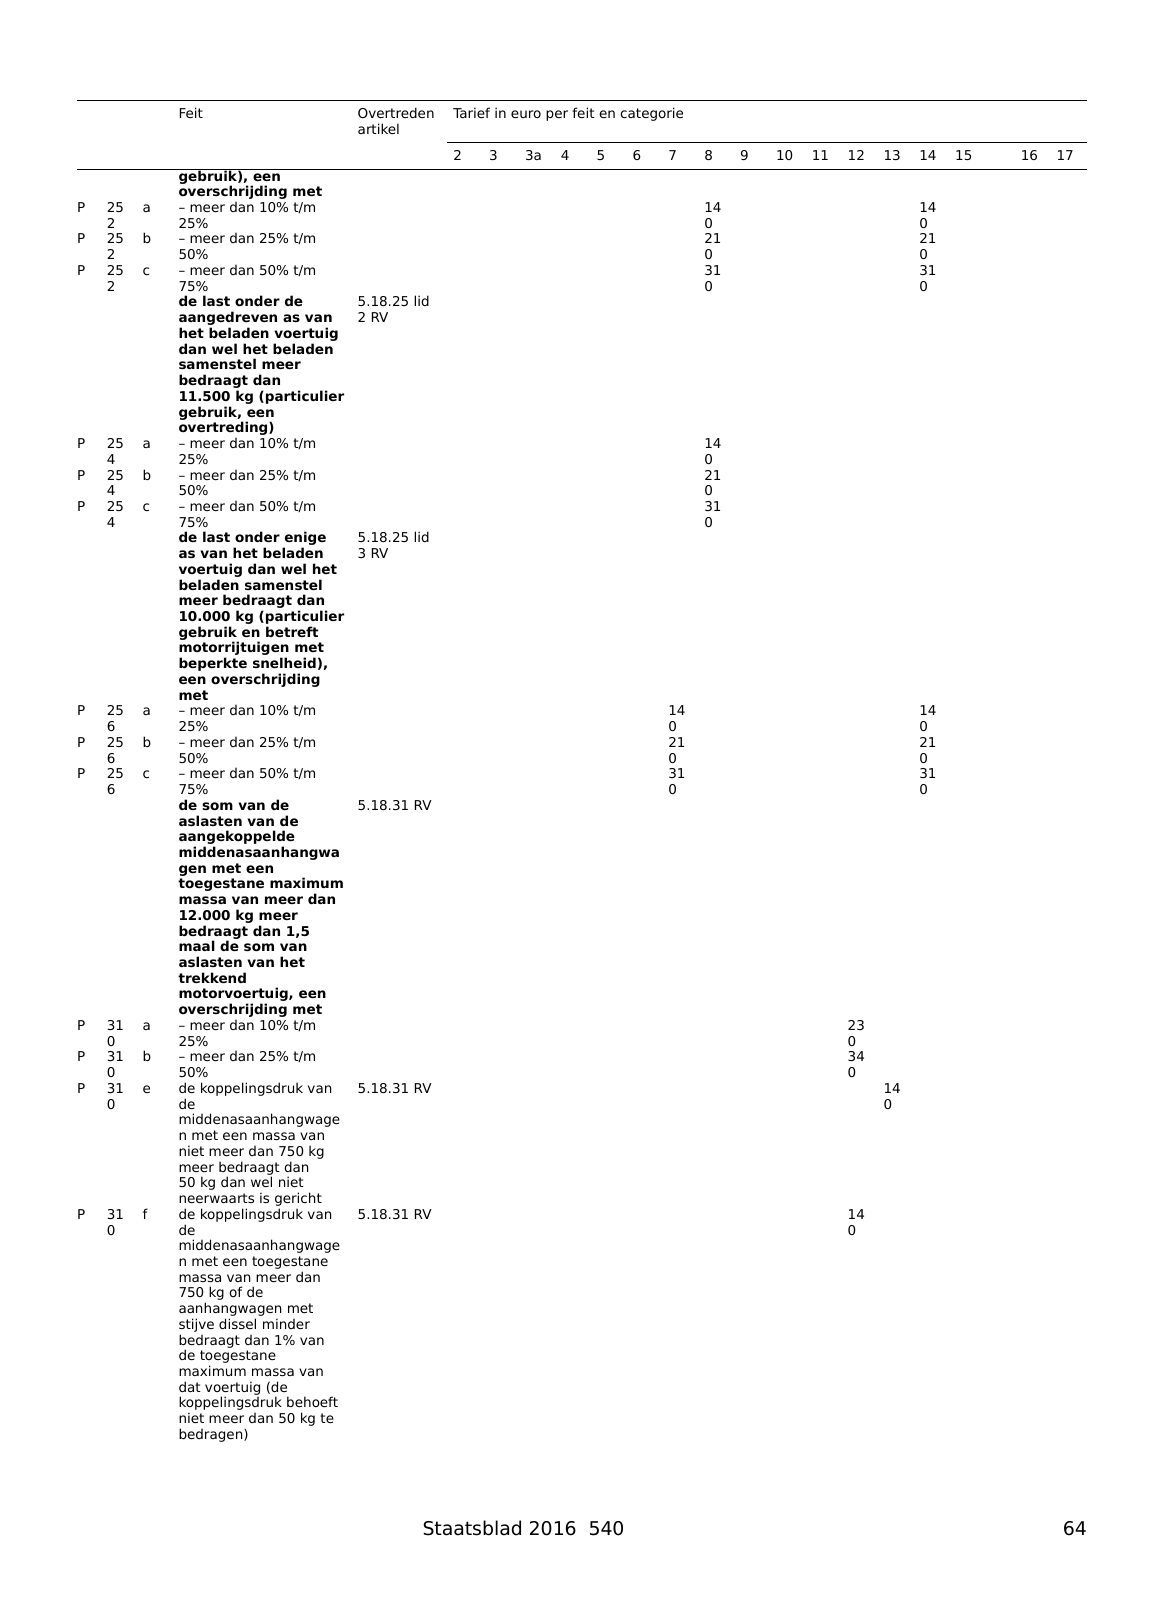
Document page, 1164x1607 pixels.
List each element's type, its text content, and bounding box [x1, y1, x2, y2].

table_cell [352, 231, 447, 263]
table_cell [734, 530, 770, 703]
table_cell [483, 467, 519, 499]
table_cell a [136, 200, 172, 231]
table_cell [447, 735, 483, 766]
table_cell [447, 798, 483, 1018]
table_cell [591, 1049, 626, 1081]
table_cell [698, 294, 734, 436]
table_cell 256 [101, 703, 136, 735]
table_cell [519, 1443, 555, 1458]
table_cell [806, 263, 841, 294]
table_cell [591, 294, 626, 436]
table_cell [1051, 735, 1087, 766]
table_cell [352, 170, 447, 200]
table_cell [841, 703, 877, 735]
table_cell 2 [447, 143, 483, 168]
table_cell 210 [698, 231, 734, 263]
table_cell – meer dan 25% t/m 50% [172, 735, 352, 766]
table_cell 252 [101, 231, 136, 263]
table_cell [662, 231, 698, 263]
table_cell [662, 1443, 698, 1458]
table_cell [591, 1081, 626, 1207]
table_cell [877, 530, 913, 703]
table_cell [770, 231, 806, 263]
table_cell [626, 1018, 662, 1049]
table_cell [877, 499, 913, 530]
table_cell [877, 294, 913, 436]
table_cell [555, 1081, 591, 1207]
table_cell [806, 467, 841, 499]
table_cell [447, 766, 483, 798]
table_cell P [77, 1018, 101, 1049]
table_cell 5 [591, 143, 626, 168]
table_cell [698, 766, 734, 798]
table_cell 210 [913, 735, 949, 766]
table_cell [949, 231, 1015, 263]
table_cell [770, 200, 806, 231]
table_cell [555, 170, 591, 200]
table_cell [626, 735, 662, 766]
table_cell [698, 735, 734, 766]
table_cell c [136, 766, 172, 798]
table_cell [77, 142, 101, 168]
table_cell [519, 1081, 555, 1207]
table_cell [519, 294, 555, 436]
table_cell [555, 436, 591, 467]
table_cell [734, 499, 770, 530]
table_cell [447, 231, 483, 263]
table_cell 10 [770, 143, 806, 168]
table_cell [770, 294, 806, 436]
table_cell – meer dan 10% t/m 25% [172, 436, 352, 467]
table_cell [877, 436, 913, 467]
table_cell [770, 170, 806, 200]
table_cell [591, 735, 626, 766]
table_cell [555, 231, 591, 263]
table_cell [1015, 1081, 1051, 1207]
table_cell [519, 263, 555, 294]
table_cell [1051, 798, 1087, 1018]
table_cell [698, 1443, 734, 1458]
table_cell [841, 170, 877, 200]
table_cell 310 [662, 766, 698, 798]
table_cell [841, 735, 877, 766]
table_cell [734, 1443, 770, 1458]
table_cell [1051, 467, 1087, 499]
table_cell – meer dan 50% t/m 75% [172, 499, 352, 530]
table_cell [662, 436, 698, 467]
table_cell [949, 499, 1015, 530]
table_cell [447, 200, 483, 231]
table_cell [734, 263, 770, 294]
table_cell [447, 170, 483, 200]
table_cell [806, 200, 841, 231]
table_cell [877, 703, 913, 735]
table_cell [352, 467, 447, 499]
table_cell [770, 735, 806, 766]
table_cell [698, 530, 734, 703]
table_cell 252 [101, 200, 136, 231]
table_cell [877, 1049, 913, 1081]
table_cell [841, 798, 877, 1018]
table_cell [447, 263, 483, 294]
table_cell [1015, 294, 1051, 436]
table_cell 14 [913, 143, 949, 168]
table_cell [447, 294, 483, 436]
table_cell [877, 467, 913, 499]
table_cell [877, 766, 913, 798]
table_cell [555, 735, 591, 766]
table_cell [841, 436, 877, 467]
table_cell [555, 263, 591, 294]
table_cell [1015, 170, 1051, 200]
table_cell [352, 703, 447, 735]
table_cell [949, 467, 1015, 499]
table_cell [136, 798, 172, 1018]
table_cell [770, 436, 806, 467]
table_cell [1051, 530, 1087, 703]
table_cell P [77, 1081, 101, 1207]
table_cell [77, 170, 101, 200]
table_cell [734, 1207, 770, 1442]
table_cell [591, 1207, 626, 1442]
table_cell [519, 499, 555, 530]
table_cell [734, 703, 770, 735]
table_cell – meer dan 25% t/m 50% [172, 231, 352, 263]
table_cell [806, 703, 841, 735]
table_cell [447, 530, 483, 703]
table_cell 140 [913, 200, 949, 231]
table_cell 7 [662, 143, 698, 168]
table_cell [555, 294, 591, 436]
table_cell [770, 1207, 806, 1442]
table_cell 254 [101, 467, 136, 499]
table_cell [734, 231, 770, 263]
table_cell [806, 530, 841, 703]
table_cell [662, 1207, 698, 1442]
table_cell [913, 170, 949, 200]
table_cell P [77, 1207, 101, 1442]
table_cell [519, 530, 555, 703]
table_cell e [136, 1081, 172, 1207]
table_cell [555, 530, 591, 703]
table_cell P [77, 735, 101, 766]
table_cell [734, 200, 770, 231]
table_cell [519, 170, 555, 200]
table_cell 16 [1015, 143, 1051, 168]
table_cell 9 [734, 143, 770, 168]
table_cell [591, 1018, 626, 1049]
table_cell [555, 1443, 591, 1458]
table_cell [352, 1018, 447, 1049]
table_cell 140 [841, 1207, 877, 1442]
table_cell [806, 231, 841, 263]
table_cell [841, 263, 877, 294]
table_cell [101, 142, 136, 168]
table_cell [555, 798, 591, 1018]
table_cell 140 [877, 1081, 913, 1207]
table_cell 5.18.31 RV [352, 1207, 447, 1442]
table_cell P [77, 703, 101, 735]
table_cell [626, 436, 662, 467]
table_cell gebruik), een overschrijding met [172, 170, 352, 200]
table_cell – meer dan 25% t/m 50% [172, 467, 352, 499]
table_cell [877, 798, 913, 1018]
table_cell P [77, 499, 101, 530]
table_cell [698, 1207, 734, 1442]
table_cell – meer dan 10% t/m 25% [172, 1018, 352, 1049]
table_cell [483, 703, 519, 735]
table_cell 210 [698, 467, 734, 499]
table_cell [1051, 1018, 1087, 1049]
table_cell [913, 1049, 949, 1081]
table_cell [483, 735, 519, 766]
table_cell [949, 436, 1015, 467]
table_cell [591, 436, 626, 467]
table_cell [626, 231, 662, 263]
table_cell 5.18.31 RV [352, 798, 447, 1018]
table_cell [770, 703, 806, 735]
table_cell [483, 798, 519, 1018]
table_cell [806, 170, 841, 200]
table_cell – meer dan 25% t/m 50% [172, 1049, 352, 1081]
table_cell [913, 798, 949, 1018]
table_cell 310 [698, 263, 734, 294]
table_cell [949, 703, 1015, 735]
table_cell [949, 530, 1015, 703]
table_cell [770, 1443, 806, 1458]
table_cell [877, 735, 913, 766]
table_cell [949, 1207, 1015, 1442]
table_cell [806, 798, 841, 1018]
table_cell [483, 170, 519, 200]
table_cell 310 [698, 499, 734, 530]
table_cell [483, 1443, 519, 1458]
table_cell [1015, 1018, 1051, 1049]
table_cell [877, 231, 913, 263]
table_cell 8 [698, 143, 734, 168]
table_cell [626, 499, 662, 530]
table_cell [447, 499, 483, 530]
table_cell [770, 1081, 806, 1207]
table_cell [662, 170, 698, 200]
table_cell [841, 294, 877, 436]
table_cell [1051, 294, 1087, 436]
table_cell 5.18.25 lid 2 RV [352, 294, 447, 436]
table_cell – meer dan 50% t/m 75% [172, 263, 352, 294]
table_cell [949, 1049, 1015, 1081]
table_cell [841, 1443, 877, 1458]
table_cell [352, 499, 447, 530]
table_cell [949, 1018, 1015, 1049]
table_cell b [136, 735, 172, 766]
table_cell [626, 703, 662, 735]
table_cell [913, 530, 949, 703]
table_cell [913, 436, 949, 467]
table_cell [1015, 1207, 1051, 1442]
table_cell 5.18.31 RV [352, 1081, 447, 1207]
table_cell [1015, 798, 1051, 1018]
table_cell [698, 170, 734, 200]
table_cell [352, 1049, 447, 1081]
table_cell [136, 530, 172, 703]
table_cell [662, 200, 698, 231]
table_cell [913, 1207, 949, 1442]
table_cell 310 [101, 1081, 136, 1207]
table_cell [519, 1207, 555, 1442]
table_cell 310 [913, 263, 949, 294]
table_cell [1015, 499, 1051, 530]
table_header Overtreden artikel [352, 101, 447, 142]
table_cell 252 [101, 263, 136, 294]
table_cell [1051, 170, 1087, 200]
table_cell [447, 1443, 483, 1458]
table_cell [734, 1081, 770, 1207]
table_cell [841, 467, 877, 499]
table_cell [591, 1443, 626, 1458]
table_cell [483, 766, 519, 798]
table_cell [770, 263, 806, 294]
table_cell de last onder enige as van het beladen voertuig dan wel het beladen samenstel meer bedraagt dan 10.000 kg (particulier gebruik en betreft motorrijtuigen met beperkte snelheid), een overschrijding met [172, 530, 352, 703]
table_cell 230 [841, 1018, 877, 1049]
table_cell [949, 170, 1015, 200]
table_cell [591, 766, 626, 798]
table_cell [1051, 436, 1087, 467]
table_cell [698, 798, 734, 1018]
table_cell [1051, 200, 1087, 231]
table_cell 256 [101, 735, 136, 766]
table_cell [101, 294, 136, 436]
table_cell [591, 170, 626, 200]
table_cell [734, 1049, 770, 1081]
table_cell [519, 703, 555, 735]
table_cell [913, 1018, 949, 1049]
table_cell [1051, 499, 1087, 530]
table_cell [770, 499, 806, 530]
table_cell [806, 294, 841, 436]
table_cell b [136, 467, 172, 499]
table_header Feit [172, 101, 352, 142]
table_cell [734, 467, 770, 499]
table_cell [1015, 467, 1051, 499]
table_cell [1051, 766, 1087, 798]
table_cell [591, 231, 626, 263]
table_cell [447, 703, 483, 735]
table_cell [519, 766, 555, 798]
table_cell – meer dan 10% t/m 25% [172, 703, 352, 735]
table_cell a [136, 436, 172, 467]
table_cell [734, 436, 770, 467]
table_cell [591, 499, 626, 530]
table_cell [1015, 530, 1051, 703]
table_cell [172, 1443, 352, 1458]
table_cell [662, 798, 698, 1018]
table_cell [555, 1207, 591, 1442]
table_cell [877, 1443, 913, 1458]
table_cell [770, 467, 806, 499]
table_cell [483, 200, 519, 231]
table_cell [1051, 1049, 1087, 1081]
table_cell [136, 142, 172, 168]
table_cell 5.18.25 lid 3 RV [352, 530, 447, 703]
table_cell [949, 735, 1015, 766]
table_cell [591, 530, 626, 703]
table_cell P [77, 467, 101, 499]
table_cell [136, 170, 172, 200]
table_cell [698, 1049, 734, 1081]
table_cell [591, 703, 626, 735]
table_cell [841, 530, 877, 703]
table_cell [806, 499, 841, 530]
table_cell [101, 530, 136, 703]
table_cell [519, 436, 555, 467]
table_cell [555, 1049, 591, 1081]
table_cell [352, 263, 447, 294]
table_cell de last onder de aangedreven as van het beladen voertuig dan wel het beladen samenstel meer bedraagt dan 11.500 kg (particulier gebruik, een overtreding) [172, 294, 352, 436]
table_cell [519, 200, 555, 231]
table_cell [1051, 263, 1087, 294]
table_cell c [136, 499, 172, 530]
table_cell [626, 200, 662, 231]
table_cell [1015, 703, 1051, 735]
table_cell P [77, 436, 101, 467]
table_cell [352, 766, 447, 798]
table_cell [806, 766, 841, 798]
table_cell 17 [1051, 143, 1087, 168]
table_cell P [77, 200, 101, 231]
table_cell [591, 263, 626, 294]
table_cell [877, 200, 913, 231]
table_cell [770, 1049, 806, 1081]
table_cell [626, 798, 662, 1018]
table_cell [734, 798, 770, 1018]
table_cell [1051, 1443, 1087, 1458]
table_cell [626, 1443, 662, 1458]
table_cell [483, 436, 519, 467]
table_cell [1015, 231, 1051, 263]
table_cell [483, 1018, 519, 1049]
table_cell [1015, 1443, 1051, 1458]
table_cell [352, 735, 447, 766]
table_cell [877, 170, 913, 200]
table_cell b [136, 1049, 172, 1081]
table_cell 12 [841, 143, 877, 168]
table_cell 210 [662, 735, 698, 766]
table_cell [841, 499, 877, 530]
table_cell [877, 1018, 913, 1049]
table_cell [1015, 436, 1051, 467]
table_cell [519, 735, 555, 766]
table_cell [806, 436, 841, 467]
table_cell 310 [913, 766, 949, 798]
table_cell 340 [841, 1049, 877, 1081]
table_cell [841, 1081, 877, 1207]
table_cell – meer dan 10% t/m 25% [172, 200, 352, 231]
table_cell a [136, 703, 172, 735]
table_cell [447, 1081, 483, 1207]
table_cell [483, 294, 519, 436]
table_cell [519, 798, 555, 1018]
table_cell [626, 294, 662, 436]
table_cell c [136, 263, 172, 294]
table_cell [806, 1018, 841, 1049]
table_cell [77, 1443, 101, 1458]
table_cell 15 [949, 143, 1015, 168]
table_cell 310 [101, 1049, 136, 1081]
table_cell [77, 798, 101, 1018]
table_cell [447, 436, 483, 467]
table_cell [555, 766, 591, 798]
table_cell [841, 231, 877, 263]
table_cell 3a [519, 143, 555, 168]
table_cell [626, 766, 662, 798]
table_cell [806, 735, 841, 766]
table_cell [662, 530, 698, 703]
table_cell [806, 1207, 841, 1442]
table_cell [1051, 1207, 1087, 1442]
table_cell [519, 231, 555, 263]
table_cell [483, 1207, 519, 1442]
table_cell de koppelingsdruk van de middenasaanhangwagen met een massa van niet meer dan 750 kg meer bedraagt dan 50 kg dan wel niet neerwaarts is gericht [172, 1081, 352, 1207]
table_cell [626, 530, 662, 703]
table_header [136, 101, 172, 142]
table_cell 310 [101, 1018, 136, 1049]
table_cell 3 [483, 143, 519, 168]
table_cell [483, 530, 519, 703]
table_cell [949, 294, 1015, 436]
table_header Tarief in euro per feit en categorie [447, 101, 1087, 142]
table_cell [447, 1018, 483, 1049]
table_cell [172, 142, 352, 168]
table_cell [555, 499, 591, 530]
table_cell 254 [101, 499, 136, 530]
table_cell [483, 231, 519, 263]
table_cell 11 [806, 143, 841, 168]
table_cell [352, 200, 447, 231]
table_cell f [136, 1207, 172, 1442]
table_cell [626, 1049, 662, 1081]
table_cell [626, 467, 662, 499]
table_cell de som van de aslasten van de aangekoppelde middenasaanhangwagen met een toegestane maximum massa van meer dan 12.000 kg meer bedraagt dan 1,5 maal de som van aslasten van het trekkend motorvoertuig, een overschrijding met [172, 798, 352, 1018]
table_cell [591, 467, 626, 499]
table_cell 140 [662, 703, 698, 735]
table_cell 140 [698, 200, 734, 231]
table_cell [662, 263, 698, 294]
table_cell [734, 294, 770, 436]
table_cell [949, 798, 1015, 1018]
table_cell [913, 499, 949, 530]
table_cell [555, 1018, 591, 1049]
table_cell [662, 1049, 698, 1081]
table_cell [734, 170, 770, 200]
table_cell [806, 1443, 841, 1458]
table_cell [770, 530, 806, 703]
table_cell [136, 294, 172, 436]
table_cell [555, 467, 591, 499]
table_cell [841, 200, 877, 231]
table_cell [352, 1443, 447, 1458]
table_cell [1015, 1049, 1051, 1081]
table_cell [662, 467, 698, 499]
table_cell [1015, 766, 1051, 798]
table_cell [949, 1081, 1015, 1207]
table_cell [734, 766, 770, 798]
table_cell 140 [913, 703, 949, 735]
table_cell b [136, 231, 172, 263]
table_cell P [77, 231, 101, 263]
table_cell 210 [913, 231, 949, 263]
table_cell [913, 1443, 949, 1458]
table_cell [626, 170, 662, 200]
table_cell [555, 200, 591, 231]
table_cell [770, 766, 806, 798]
table_cell [447, 1207, 483, 1442]
table_cell [626, 1207, 662, 1442]
table_cell [698, 1081, 734, 1207]
table_cell P [77, 263, 101, 294]
table_cell [483, 263, 519, 294]
table_cell P [77, 766, 101, 798]
table_cell de koppelingsdruk van de middenasaanhangwagen met een toegestane massa van meer dan 750 kg of de aanhangwagen met stijve dissel minder bedraagt dan 1% van de toegestane maximum massa van dat voertuig (de koppelingsdruk behoeft niet meer dan 50 kg te bedragen) [172, 1207, 352, 1442]
table_cell [101, 1443, 136, 1458]
table_cell [101, 170, 136, 200]
table_cell P [77, 1049, 101, 1081]
table_cell [483, 499, 519, 530]
table_cell [352, 142, 447, 168]
table_cell [519, 1049, 555, 1081]
table_cell a [136, 1018, 172, 1049]
table_cell [1015, 735, 1051, 766]
table_cell [483, 1049, 519, 1081]
table_cell [555, 703, 591, 735]
table_cell [626, 1081, 662, 1207]
table_cell 6 [626, 143, 662, 168]
table_cell [949, 1443, 1015, 1458]
table_cell [662, 1018, 698, 1049]
table_cell [913, 467, 949, 499]
table_cell [519, 1018, 555, 1049]
table_cell [770, 798, 806, 1018]
table_cell [1015, 263, 1051, 294]
table_cell 4 [555, 143, 591, 168]
table_cell [913, 294, 949, 436]
table_header [101, 101, 136, 142]
table_cell [734, 1018, 770, 1049]
table_cell 256 [101, 766, 136, 798]
table_cell [949, 200, 1015, 231]
table_cell [519, 467, 555, 499]
table_cell [352, 436, 447, 467]
table_cell 254 [101, 436, 136, 467]
table_cell [734, 735, 770, 766]
table_cell [662, 294, 698, 436]
table_header [77, 101, 101, 142]
table_cell [877, 263, 913, 294]
table_cell [1051, 703, 1087, 735]
table_cell [877, 1207, 913, 1442]
table_cell [698, 703, 734, 735]
table_cell 13 [877, 143, 913, 168]
table_cell [1051, 1081, 1087, 1207]
table_cell [841, 766, 877, 798]
table_cell [77, 530, 101, 703]
table_cell [136, 1443, 172, 1458]
table_cell [77, 294, 101, 436]
table_cell 310 [101, 1207, 136, 1442]
table_cell [591, 200, 626, 231]
table_cell 140 [698, 436, 734, 467]
table_cell [1051, 231, 1087, 263]
table_cell [483, 1081, 519, 1207]
table_cell [447, 467, 483, 499]
table_cell [806, 1049, 841, 1081]
table_cell [949, 263, 1015, 294]
table_cell [949, 766, 1015, 798]
table_cell [591, 798, 626, 1018]
table_cell [770, 1018, 806, 1049]
table_cell [447, 1049, 483, 1081]
table_cell [913, 1081, 949, 1207]
table_cell [626, 263, 662, 294]
table_cell [101, 798, 136, 1018]
table_cell [806, 1081, 841, 1207]
table_cell [662, 499, 698, 530]
table_cell [1015, 200, 1051, 231]
table_cell – meer dan 50% t/m 75% [172, 766, 352, 798]
table_cell [698, 1018, 734, 1049]
table_cell [662, 1081, 698, 1207]
